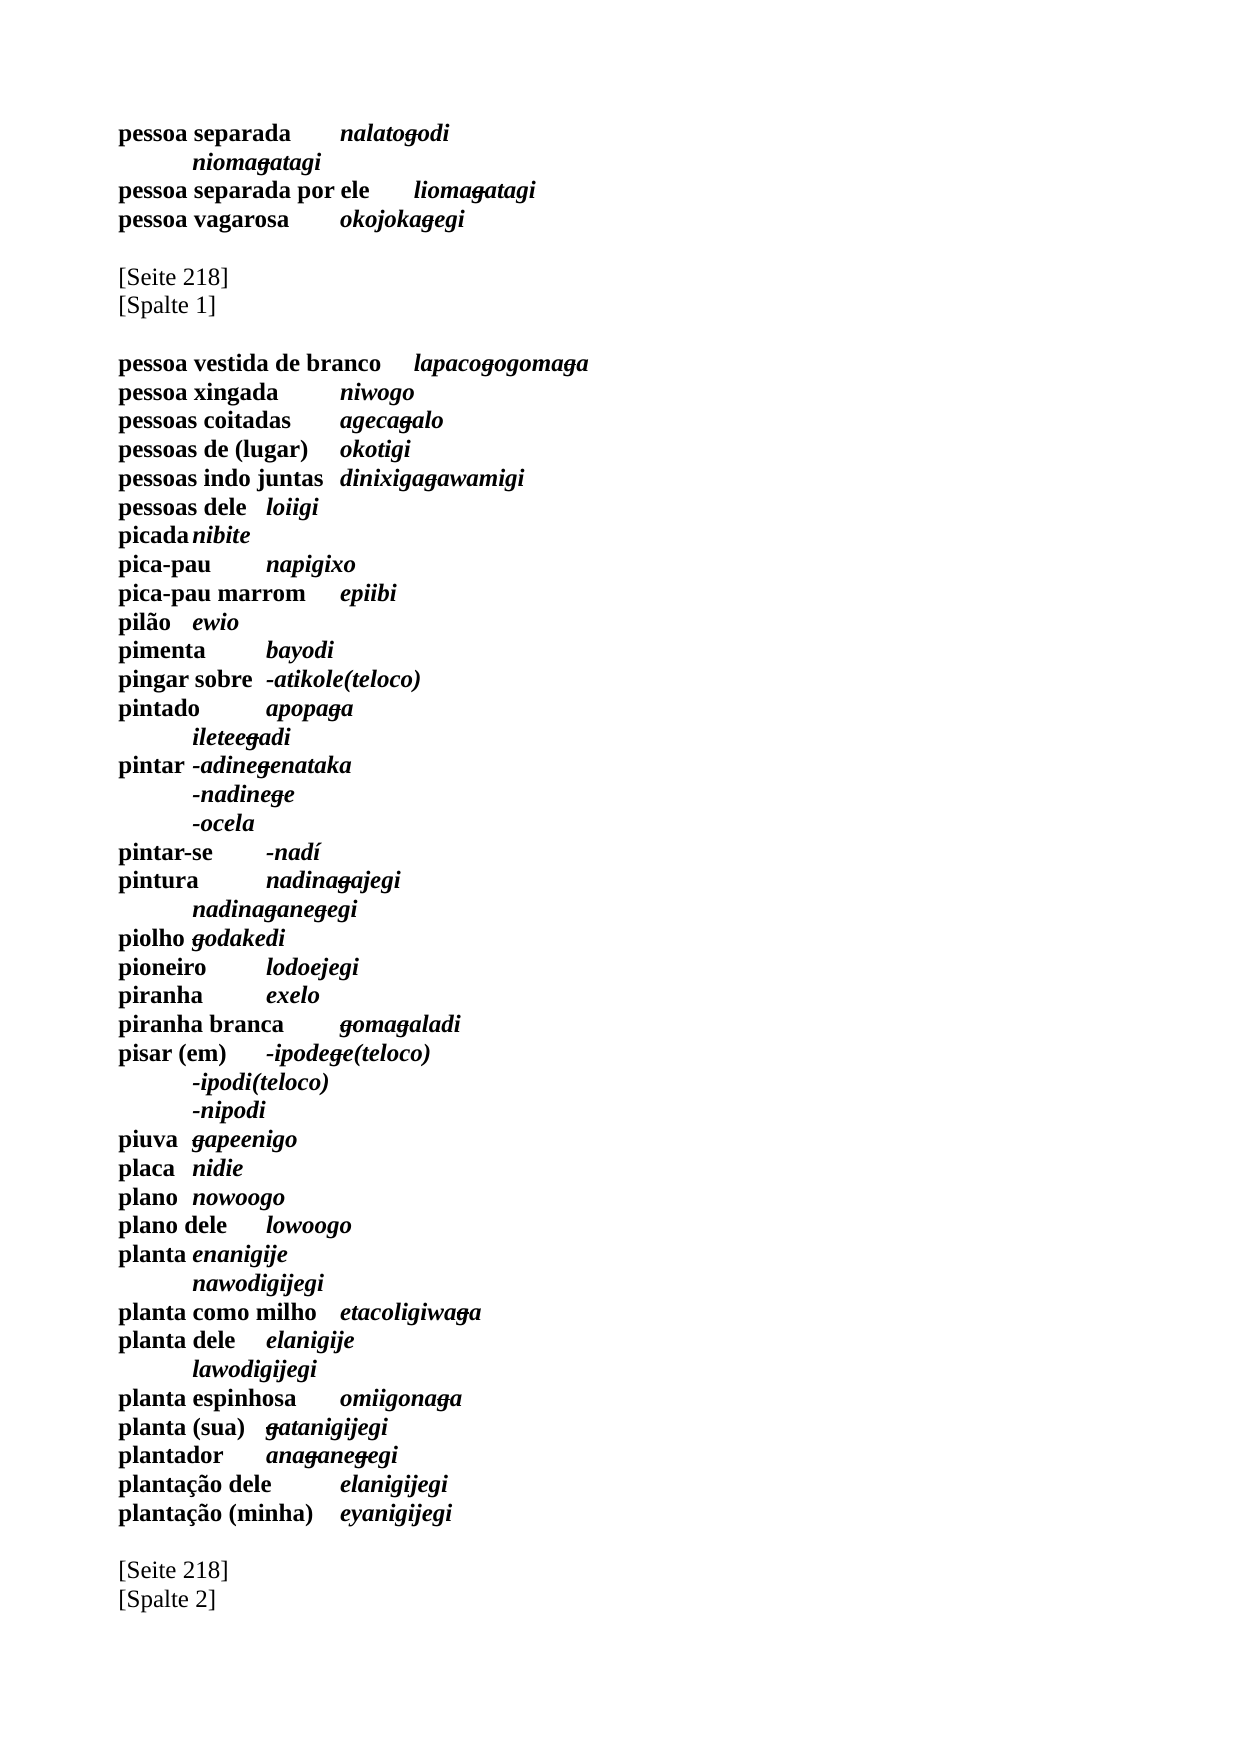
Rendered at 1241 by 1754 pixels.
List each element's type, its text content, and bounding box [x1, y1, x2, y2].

text ileteegadi [118, 722, 1122, 751]
text planta enanigije [118, 1239, 1122, 1268]
text placa nidie [118, 1153, 1122, 1182]
text plantação dele elanigijegi [118, 1469, 1122, 1498]
text planta como milho etacoligiwaga [118, 1297, 1122, 1326]
text pilão ewio [118, 607, 1122, 636]
text -nadinege [118, 779, 1122, 808]
text nawodigijegi [118, 1268, 1122, 1297]
text pessoas indo juntas dinixigagawamigi [118, 463, 1122, 492]
text nadinaganegegi [118, 894, 1122, 923]
text [Seite 218] [118, 262, 1122, 291]
text piranha branca gomagaladi [118, 1009, 1122, 1038]
text pioneiro lodoejegi [118, 952, 1122, 981]
text niomagatagi [118, 147, 1122, 176]
text piuva gapeenigo [118, 1124, 1122, 1153]
text -nipodi [118, 1096, 1122, 1124]
text pessoa vestida de branco lapacogogomaga [118, 348, 1122, 377]
text pessoas coitadas agecagalo [118, 406, 1122, 434]
text lawodigijegi [118, 1354, 1122, 1383]
text plano dele lowoogo [118, 1211, 1122, 1239]
text pessoa xingada niwogo [118, 377, 1122, 406]
text plantação (minha) eyanigijegi [118, 1498, 1122, 1527]
text pintar -adinegenataka [118, 751, 1122, 779]
text [Seite 218] [118, 1556, 1122, 1584]
text plantador anaganegegi [118, 1441, 1122, 1469]
text [Spalte 1] [118, 291, 1122, 319]
text pintado apopaga [118, 693, 1122, 722]
text pessoas de (lugar) okotigi [118, 434, 1122, 463]
text pessoa vagarosa okojokagegi [118, 204, 1122, 233]
text pisar (em) -ipodege(teloco) [118, 1038, 1122, 1067]
text plano nowoogo [118, 1182, 1122, 1211]
text [Spalte 2] [118, 1584, 1122, 1613]
text piranha exelo [118, 981, 1122, 1009]
text planta dele elanigije [118, 1326, 1122, 1354]
text pessoas dele loiigi [118, 492, 1122, 521]
text pessoa separada nalatogodi [118, 118, 1122, 147]
text -ocela [118, 808, 1122, 837]
text pessoa separada por ele liomagatagi [118, 176, 1122, 204]
text pica-pau marrom epiibi [118, 578, 1122, 607]
text pingar sobre -atikole(teloco) [118, 664, 1122, 693]
text picada nibite [118, 521, 1122, 549]
text piolho godakedi [118, 923, 1122, 952]
text pica-pau napigixo [118, 549, 1122, 578]
text pintura nadinagajegi [118, 866, 1122, 894]
text planta (sua) gatanigijegi [118, 1412, 1122, 1441]
text pintar-se -nadí [118, 837, 1122, 866]
text -ipodi(teloco) [118, 1067, 1122, 1096]
text pimenta bayodi [118, 636, 1122, 664]
text planta espinhosa omiigonaga [118, 1383, 1122, 1412]
